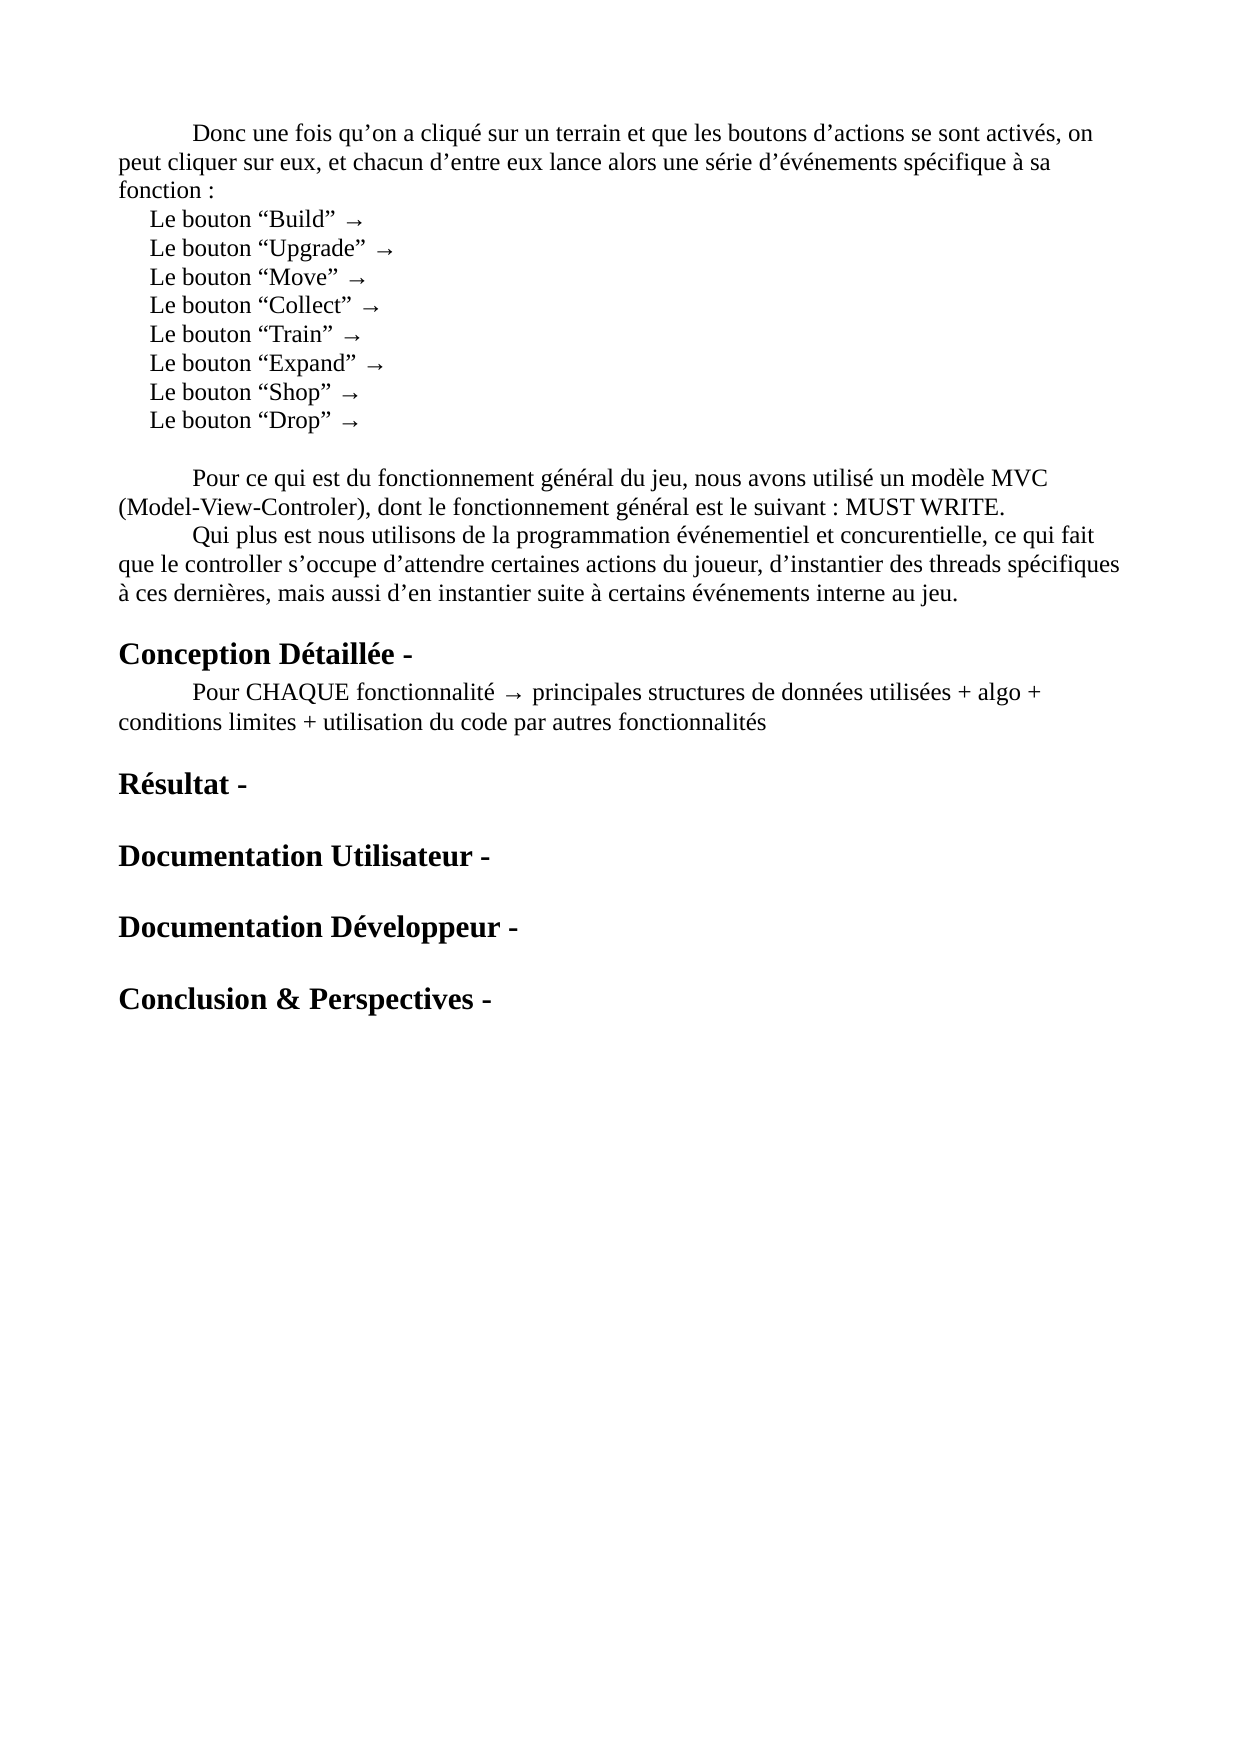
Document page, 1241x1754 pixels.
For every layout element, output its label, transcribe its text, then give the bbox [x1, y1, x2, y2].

text Conception Détaillée - [118, 636, 1122, 672]
text Pour CHAQUE fonctionnalité → principales structures de données utilisées + algo + conditions limites + utilisation du code par autres fonctionnalités [118, 672, 1122, 736]
text Le bouton “Build” → [118, 204, 1122, 233]
text Le bouton “Shop” → [118, 377, 1122, 406]
text Documentation Utilisateur - [118, 837, 1122, 873]
text Le bouton “Move” → [118, 262, 1122, 291]
text Le bouton “Collect” → [118, 291, 1122, 319]
text Le bouton “Drop” → [118, 406, 1122, 434]
text Donc une fois qu’on a cliqué sur un terrain et que les boutons d’actions se sont activés, on peut cliquer sur eux, et chacun d’entre eux lance alors une série d’événements spécifique à sa fonction : [118, 118, 1122, 204]
text Le bouton “Expand” → [118, 348, 1122, 377]
text Le bouton “Upgrade” → [118, 233, 1122, 262]
text Qui plus est nous utilisons de la programmation événementiel et concurentielle, ce qui fait que le controller s’occupe d’attendre certaines actions du joueur, d’instantier des threads spécifiques à ces dernières, mais aussi d’en instantier suite à certains événements interne au jeu. [118, 521, 1122, 607]
text Documentation Développeur - [118, 909, 1122, 945]
text Résultat - [118, 765, 1122, 801]
text Le bouton “Train” → [118, 319, 1122, 348]
text Pour ce qui est du fonctionnement général du jeu, nous avons utilisé un modèle MVC (Model-View-Controler), dont le fonctionnement général est le suivant : MUST WRITE. [118, 463, 1122, 521]
text Conclusion & Perspectives - [118, 981, 1122, 1017]
